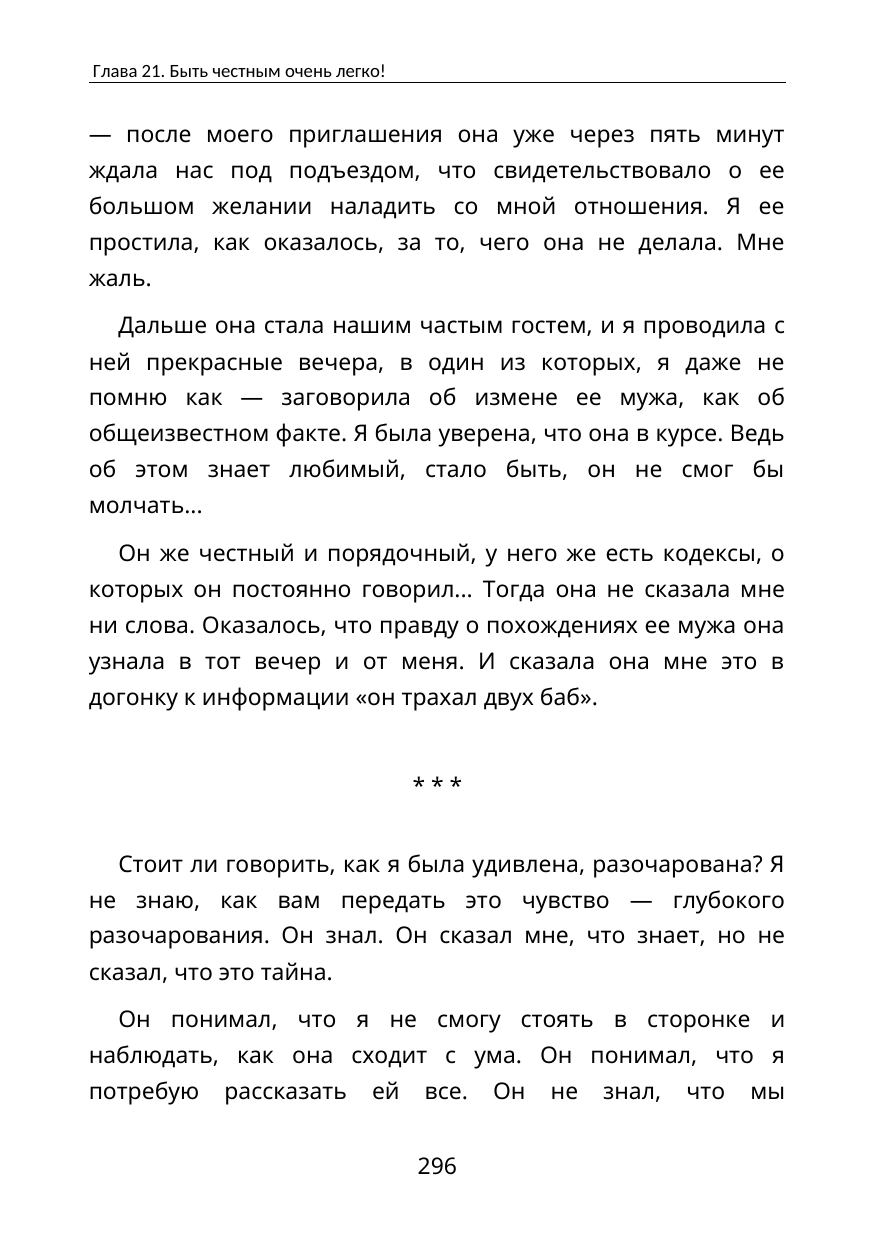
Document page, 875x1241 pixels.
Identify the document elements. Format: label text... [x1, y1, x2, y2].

text Стоит ли говорить, как я была удивлена, разочарована? Я не знаю, как вам передать это чувство — глубокого разочарования. Он знал. Он сказал мне, что знает, но не сказал, что это тайна. [88, 848, 786, 987]
text — после моего приглашения она уже через пять минут ждала нас под подъездом, что свидетельствовало о ее большом желании наладить со мной отношения. Я ее простила, как оказалось, за то, чего она не делала. Мне жаль. [88, 118, 786, 293]
text Дальше она стала нашим частым гостем, и я проводила с ней прекрасные вечера, в один из которых, я даже не помню как — заговорила об измене ее мужа, как об общеизвестном факте. Я была уверена, что она в курсе. Ведь об этом знает любимый, стало быть, он не смог бы молчать... [88, 309, 786, 520]
text Он же честный и порядочный, у него же есть кодексы, о которых он постоянно говорил... Тогда она не сказала мне ни слова. Оказалось, что правду о похождениях ее мужа она узнала в тот вечер и от меня. И сказала она мне это в догонку к информации «он трахал двух баб». [88, 537, 786, 712]
subtitle * * * [88, 770, 786, 801]
text Он понимал, что я не смогу стоять в сторонке и наблюдать, как она сходит с ума. Он понимал, что я потребую рассказать ей все. Он не знал, что мы [88, 1003, 786, 1106]
